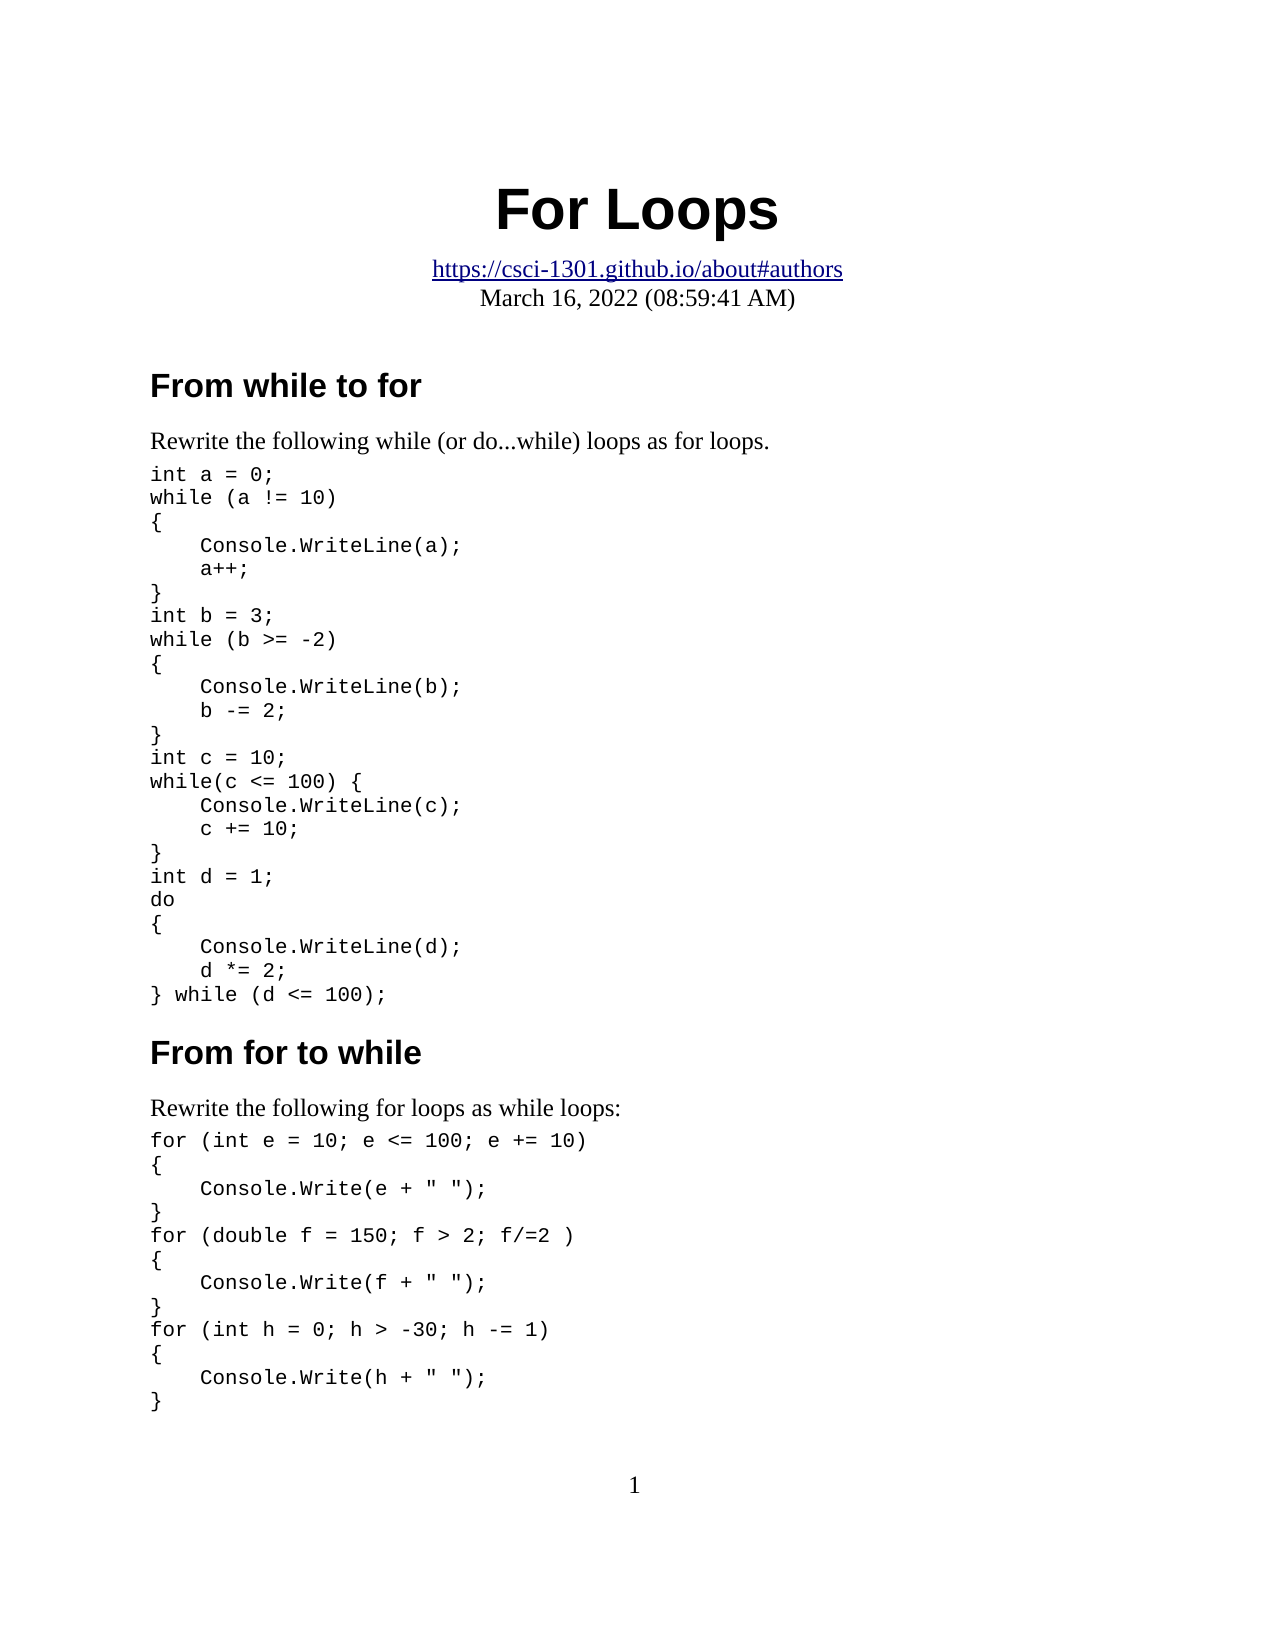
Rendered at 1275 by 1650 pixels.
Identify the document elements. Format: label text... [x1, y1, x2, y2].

text int c = 10; [150, 747, 1125, 771]
text int d = 1; [150, 866, 1125, 889]
text do [150, 889, 1125, 913]
title For Loops [150, 175, 1125, 242]
text Console.WriteLine(a); [150, 534, 1125, 558]
text while(c <= 100) { [150, 771, 1125, 795]
subtitle From while to for [150, 366, 1125, 404]
text { [150, 1343, 1125, 1367]
text https://csci-1301.github.io/about#authors [150, 254, 1125, 283]
text b -= 2; [150, 700, 1125, 724]
text March 16, 2022 (08:59:41 AM) [150, 283, 1125, 312]
text } [150, 1296, 1125, 1319]
text c += 10; [150, 818, 1125, 842]
text } while (d <= 100); [150, 984, 1125, 1007]
text for (int e = 10; e <= 100; e += 10) [150, 1130, 1125, 1154]
text } [150, 842, 1125, 866]
text Console.WriteLine(b); [150, 676, 1125, 700]
text for (int h = 0; h > -30; h -= 1) [150, 1319, 1125, 1343]
text } [150, 1201, 1125, 1225]
text } [150, 582, 1125, 606]
text Console.Write(f + " "); [150, 1272, 1125, 1296]
text d *= 2; [150, 960, 1125, 984]
text { [150, 1248, 1125, 1272]
subtitle From for to while [150, 1032, 1125, 1071]
text { [150, 653, 1125, 676]
text } [150, 1390, 1125, 1414]
text Rewrite the following for loops as while loops: [150, 1093, 1125, 1121]
text { [150, 913, 1125, 937]
text Console.Write(h + " "); [150, 1367, 1125, 1390]
text Console.WriteLine(c); [150, 795, 1125, 818]
text { [150, 511, 1125, 534]
text Console.WriteLine(d); [150, 937, 1125, 960]
text a++; [150, 558, 1125, 582]
text int b = 3; [150, 606, 1125, 629]
text } [150, 724, 1125, 747]
text while (a != 10) [150, 487, 1125, 511]
text for (double f = 150; f > 2; f/=2 ) [150, 1225, 1125, 1248]
text int a = 0; [150, 464, 1125, 487]
text Rewrite the following while (or do...while) loops as for loops. [150, 426, 1125, 455]
text { [150, 1154, 1125, 1178]
text while (b >= -2) [150, 629, 1125, 653]
text Console.Write(e + " "); [150, 1178, 1125, 1201]
